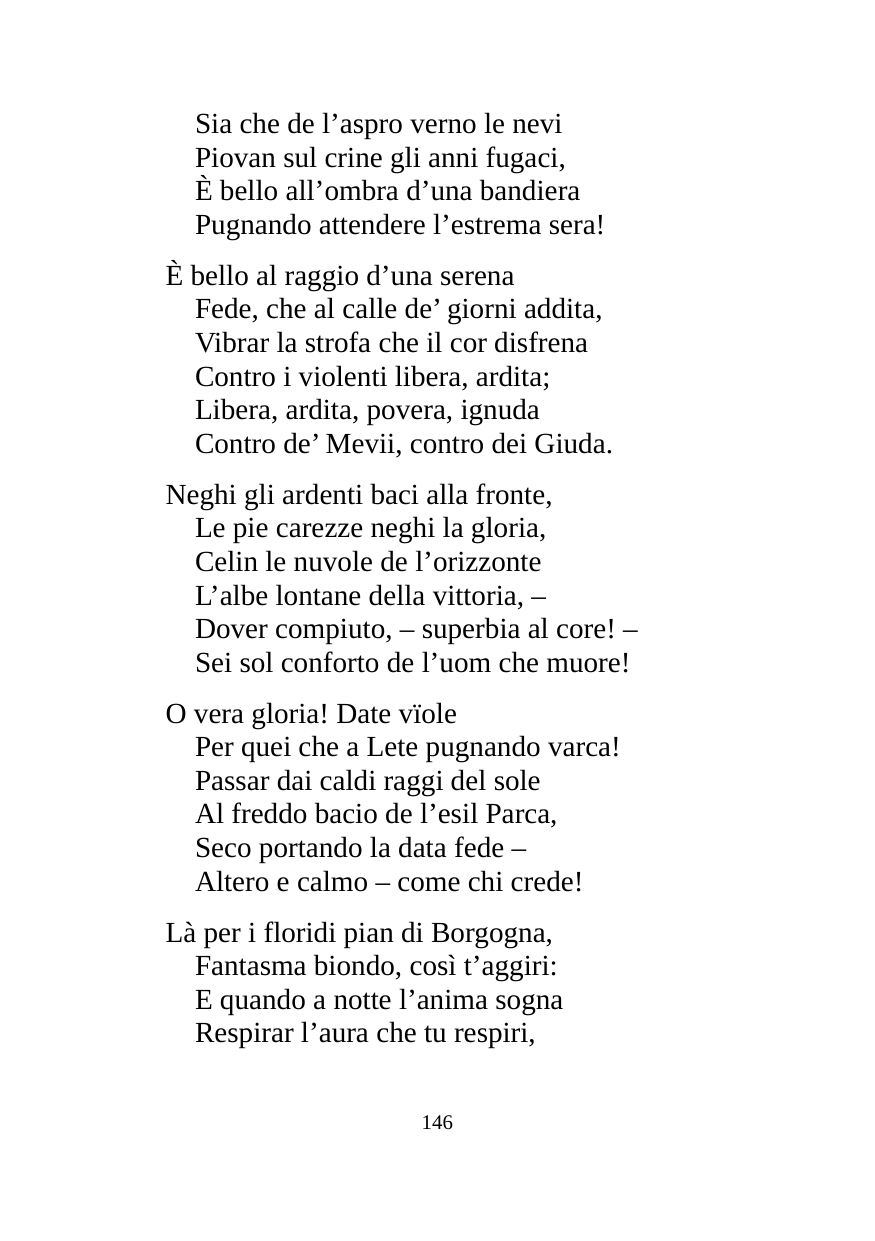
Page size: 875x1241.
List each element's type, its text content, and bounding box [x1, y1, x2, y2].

text Là per i floridi pian di Borgogna, Fantasma biondo, così t’aggiri: E quando a notte l’anima sogna Respirar l’aura che tu respiri, [165, 915, 768, 1049]
text È bello al raggio d’una serena Fede, che al calle de’ giorni addita, Vibrar la strofa che il cor disfrena Contro i violenti libera, ardita; Libera, ardita, povera, ignuda Contro de’ Mevii, contro dei Giuda. [165, 258, 768, 459]
text Neghi gli ardenti baci alla fronte, Le pie carezze neghi la gloria, Celin le nuvole de l’orizzonte L’albe lontane della vittoria, – Dover compiuto, – superbia al core! – Sei sol conforto de l’uom che muore! [165, 477, 768, 678]
text Sia che de l’aspro verno le nevi Piovan sul crine gli anni fugaci, È bello all’ombra d’una bandiera Pugnando attendere l’estrema sera! [165, 106, 768, 240]
text O vera gloria! Date vïole Per quei che a Lete pugnando varca! Passar dai caldi raggi del sole Al freddo bacio de l’esil Parca, Seco portando la data fede – Altero e calmo – come chi crede! [165, 696, 768, 897]
